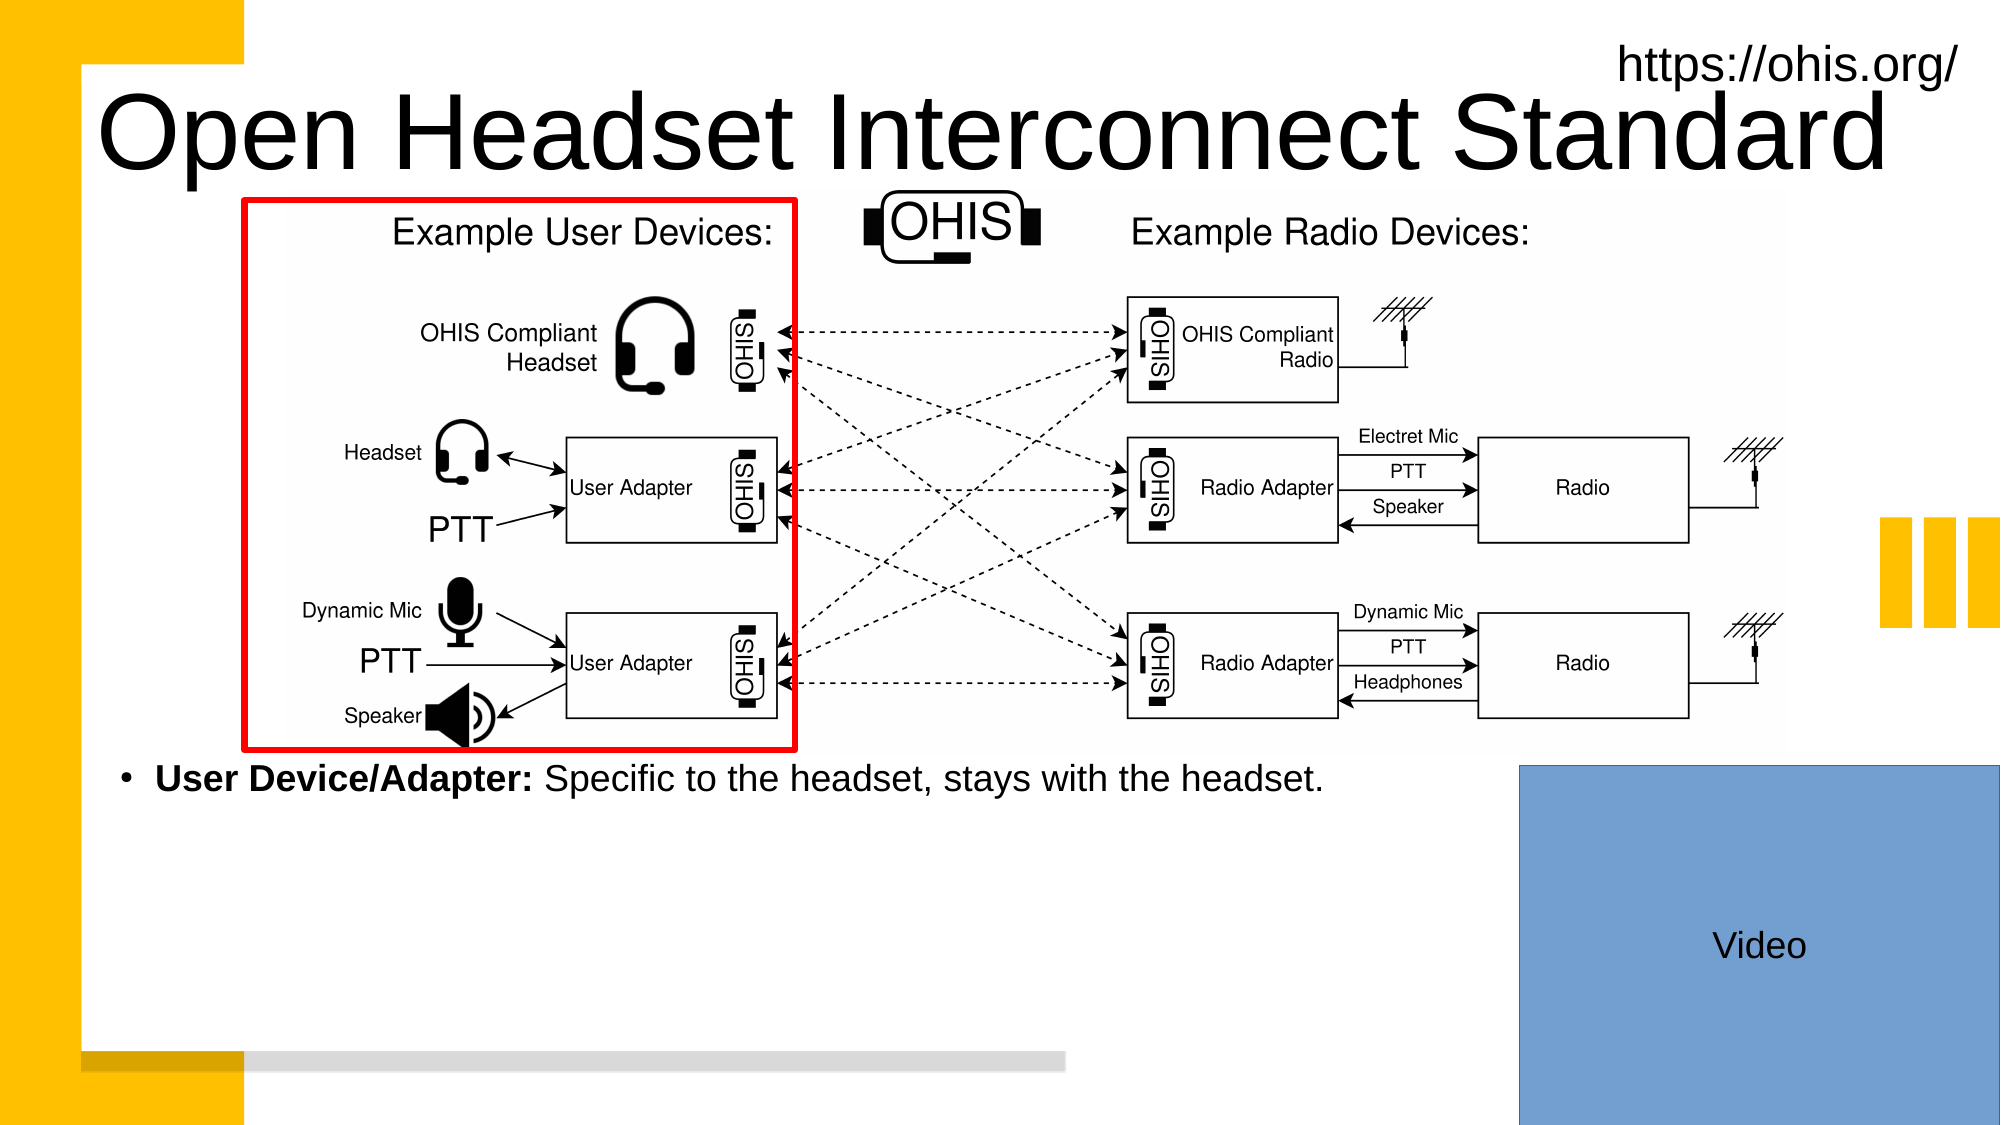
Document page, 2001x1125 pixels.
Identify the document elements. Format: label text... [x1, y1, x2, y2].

text_box [0, 0, 2000, 1125]
picture [285, 203, 792, 747]
text_box Video [1519, 765, 2000, 1125]
text_box User Device/Adapter: Specific to the headset, stays with the headset. [105, 750, 1501, 962]
picture [285, 189, 1786, 756]
text_box https://ohis.org/ [1590, 29, 1974, 105]
text_box Open Headset Interconnect Standard [81, 64, 1921, 201]
